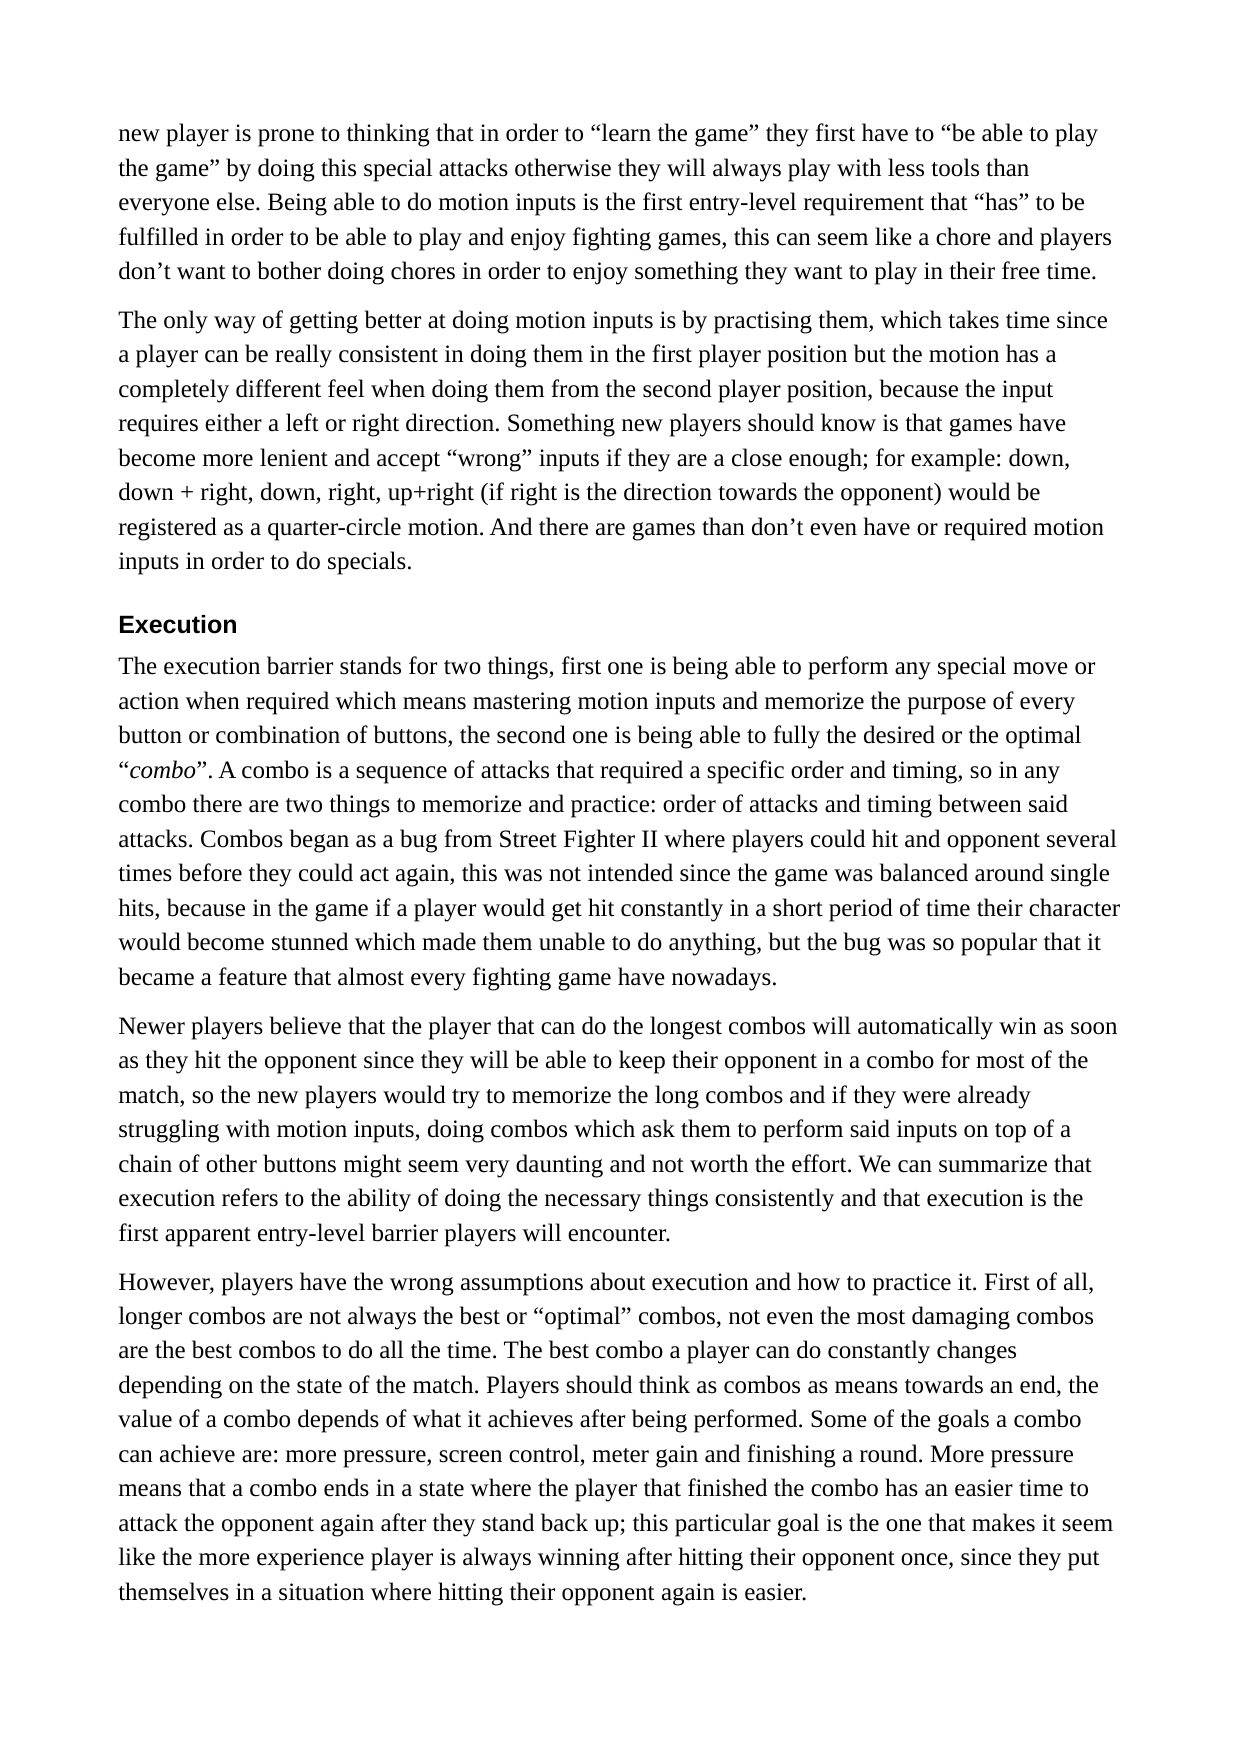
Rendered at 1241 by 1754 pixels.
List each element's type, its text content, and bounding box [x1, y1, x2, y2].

text The only way of getting better at doing motion inputs is by practising them, which takes time since a player can be really consistent in doing them in the first player position but the motion has a completely different feel when doing them from the second player position, because the input requires either a left or right direction. Something new players should know is that games have become more lenient and accept “wrong” inputs if they are a close enough; for example: down, down + right, down, right, up+right (if right is the direction towards the opponent) would be registered as a quarter-circle motion. And there are games than don’t even have or required motion inputs in order to do specials. [118, 305, 1122, 575]
text new player is prone to thinking that in order to “learn the game” they first have to “be able to play the game” by doing this special attacks otherwise they will always play with less tools than everyone else. Being able to do motion inputs is the first entry-level requirement that “has” to be fulfilled in order to be able to play and enjoy fighting games, this can seem like a chore and players don’t want to bother doing chores in order to enjoy something they want to play in their free time. [118, 118, 1122, 285]
text Newer players believe that the player that can do the longest combos will automatically win as soon as they hit the opponent since they will be able to keep their opponent in a combo for most of the match, so the new players would try to memorize the long combos and if they were already struggling with motion inputs, doing combos which ask them to perform said inputs on top of a chain of other buttons might seem very daunting and not worth the effort. We can summarize that execution refers to the ability of doing the necessary things consistently and that execution is the first apparent entry-level barrier players will encounter. [118, 1011, 1122, 1246]
subtitle Execution [118, 610, 1122, 639]
text However, players have the wrong assumptions about execution and how to practice it. First of all, longer combos are not always the best or “optimal” combos, not even the most damaging combos are the best combos to do all the time. The best combo a player can do constantly changes depending on the state of the match. Players should think as combos as means towards an end, the value of a combo depends of what it achieves after being performed. Some of the goals a combo can achieve are: more pressure, screen control, meter gain and finishing a round. More pressure means that a combo ends in a state where the player that finished the combo has an easier time to attack the opponent again after they stand back up; this particular goal is the one that makes it seem like the more experience player is always winning after hitting their opponent once, since they put themselves in a situation where hitting their opponent again is easier. [118, 1267, 1122, 1606]
text The execution barrier stands for two things, first one is being able to perform any special move or action when required which means mastering motion inputs and memorize the purpose of every button or combination of buttons, the second one is being able to fully the desired or the optimal “combo”. A combo is a sequence of attacks that required a specific order and timing, so in any combo there are two things to memorize and practice: order of attacks and timing between said attacks. Combos began as a bug from Street Fighter II where players could hit and opponent several times before they could act again, this was not intended since the game was balanced around single hits, because in the game if a player would get hit constantly in a short period of time their character would become stunned which made them unable to do anything, but the bug was so popular that it became a feature that almost every fighting game have nowadays. [118, 651, 1122, 990]
